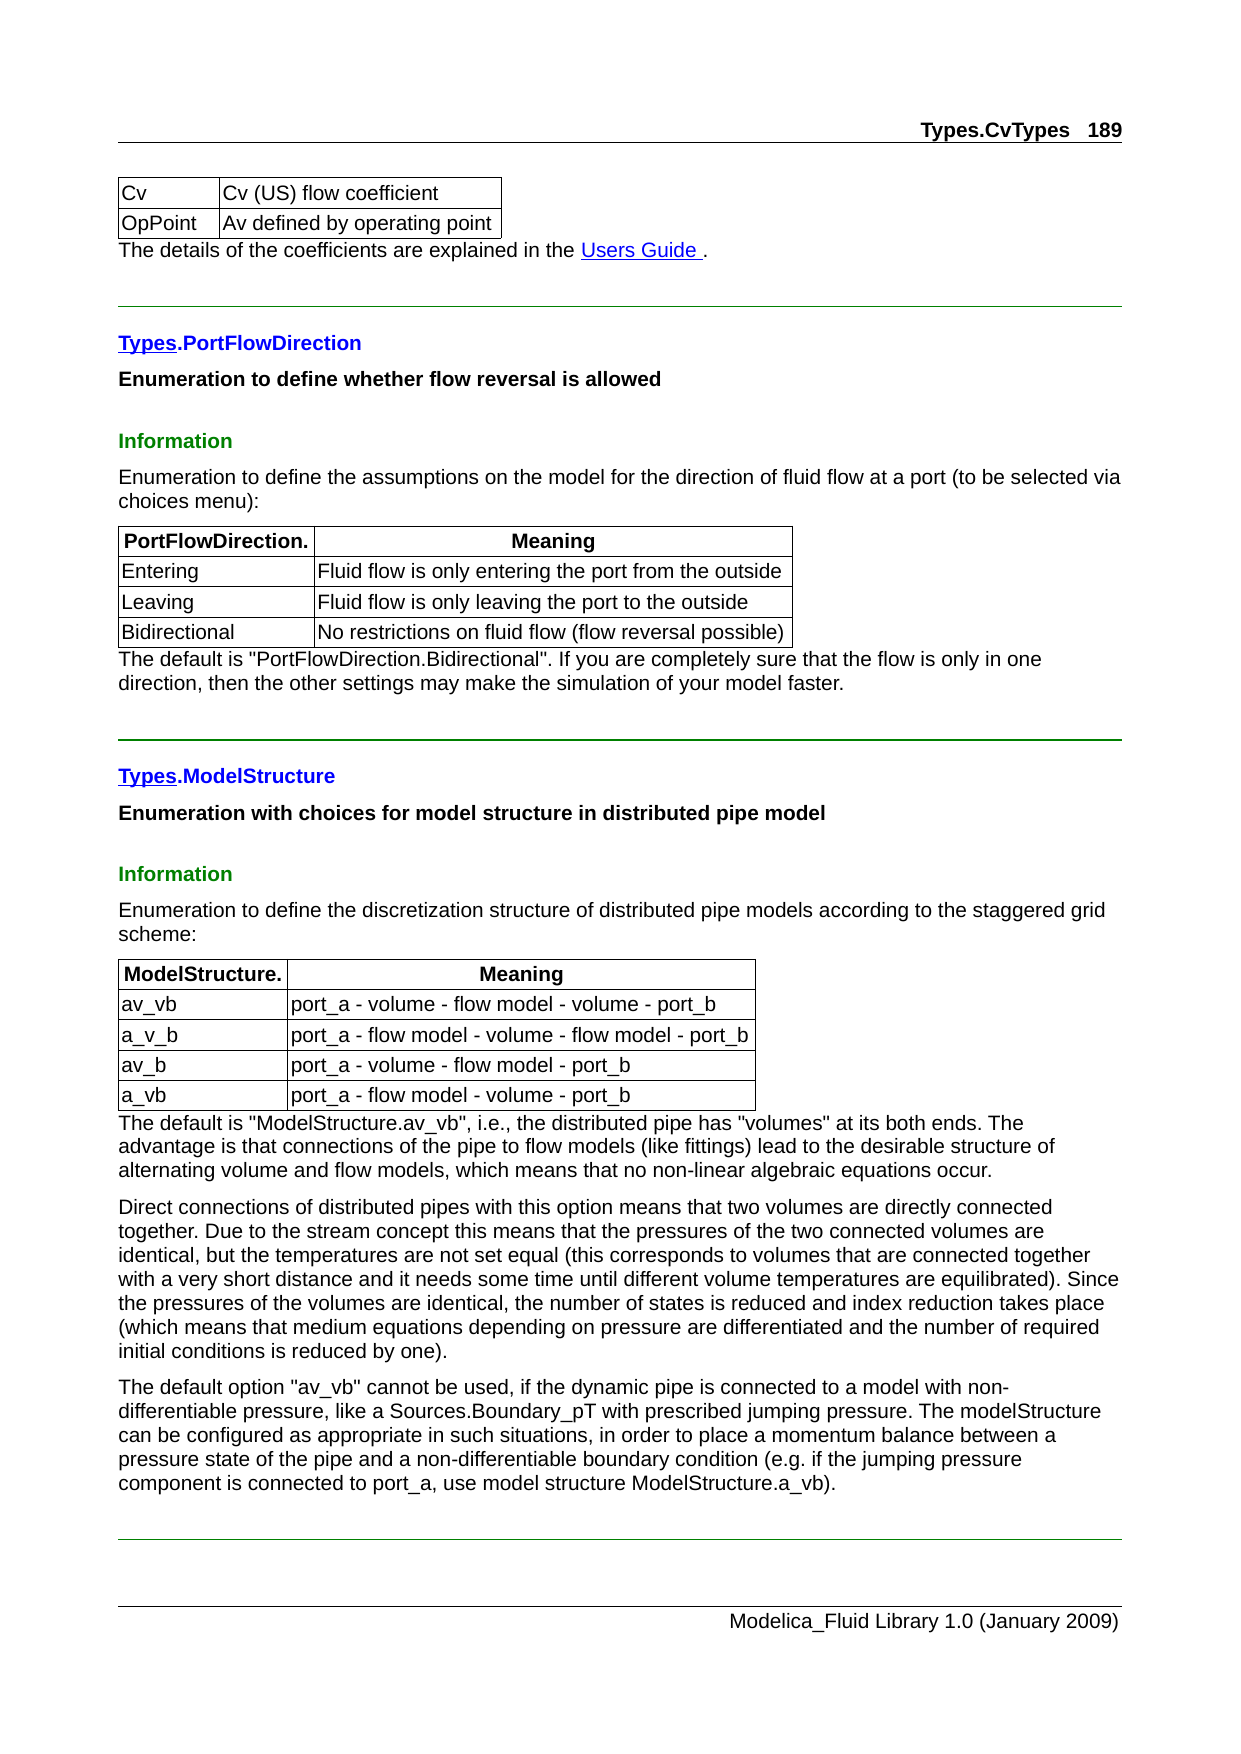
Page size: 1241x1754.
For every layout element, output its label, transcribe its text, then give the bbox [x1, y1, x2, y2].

table_cell Fluid flow is only entering the port from the outside [315, 557, 792, 586]
table_cell Cv (US) flow coefficient [220, 178, 501, 207]
table_cell port_a - flow model - volume - port_b [288, 1081, 755, 1110]
text The default option "av_vb" cannot be used, if the dynamic pipe is connected to a model with non-differentiable pressure, like a Sources.Boundary_pT with prescribed jumping pressure. The modelStructure can be configured as appropriate in such situations, in order to place a momentum balance between a pressure state of the pipe and a non-differentiable boundary condition (e.g. if the jumping pressure component is connected to port_a, use model structure ModelStructure.a_vb). [118, 1375, 1122, 1495]
subtitle Information [118, 862, 1122, 886]
text Direct connections of distributed pipes with this option means that two volumes are directly connected together. Due to the stream concept this means that the pressures of the two connected volumes are identical, but the temperatures are not set equal (this corresponds to volumes that are connected together with a very short distance and it needs some time until different volume temperatures are equilibrated). Since the pressures of the volumes are identical, the number of states is reduced and index reduction takes place (which means that medium equations depending on pressure are differentiated and the number of required initial conditions is reduced by one). [118, 1195, 1122, 1362]
table_cell OpPoint [119, 209, 219, 238]
table_header Meaning [288, 960, 755, 989]
text Enumeration to define whether flow reversal is allowed [118, 367, 1122, 391]
table_cell port_a - volume - flow model - volume - port_b [288, 990, 755, 1019]
table_cell port_a - flow model - volume - flow model - port_b [288, 1020, 755, 1050]
table_cell av_b [119, 1051, 287, 1080]
table_cell Fluid flow is only leaving the port to the outside [315, 587, 792, 617]
table_cell port_a - volume - flow model - port_b [288, 1051, 755, 1080]
table_cell No restrictions on fluid flow (flow reversal possible) [315, 618, 792, 647]
table_cell av_vb [119, 990, 287, 1019]
table_cell Av defined by operating point [220, 209, 501, 238]
table_cell Cv [119, 178, 219, 207]
text Enumeration with choices for model structure in distributed pipe model [118, 800, 1122, 824]
table_cell a_v_b [119, 1020, 287, 1050]
subtitle Types.ModelStructure [118, 764, 1122, 788]
text Enumeration to define the assumptions on the model for the direction of fluid flow at a port (to be selected via choices menu): [118, 465, 1122, 513]
text Enumeration to define the discretization structure of distributed pipe models according to the staggered grid scheme: [118, 898, 1122, 946]
subtitle Types.PortFlowDirection [118, 331, 1122, 355]
table_cell Leaving [119, 587, 314, 617]
subtitle Information [118, 429, 1122, 453]
text The default is "ModelStructure.av_vb", i.e., the distributed pipe has "volumes" at its both ends. The advantage is that connections of the pipe to flow models (like fittings) lead to the desirable structure of alternating volume and flow models, which means that no non-linear algebraic equations occur. [118, 1110, 1122, 1182]
table_cell Bidirectional [119, 618, 314, 647]
table_header ModelStructure. [119, 960, 287, 989]
table_cell a_vb [119, 1081, 287, 1110]
text The default is "PortFlowDirection.Bidirectional". If you are completely sure that the flow is only in one direction, then the other settings may make the simulation of your model faster. [118, 647, 1122, 695]
table_cell Entering [119, 557, 314, 586]
text The details of the coefficients are explained in the Users Guide . [118, 238, 1122, 262]
table_header Meaning [315, 527, 792, 556]
table_header PortFlowDirection. [119, 527, 314, 556]
